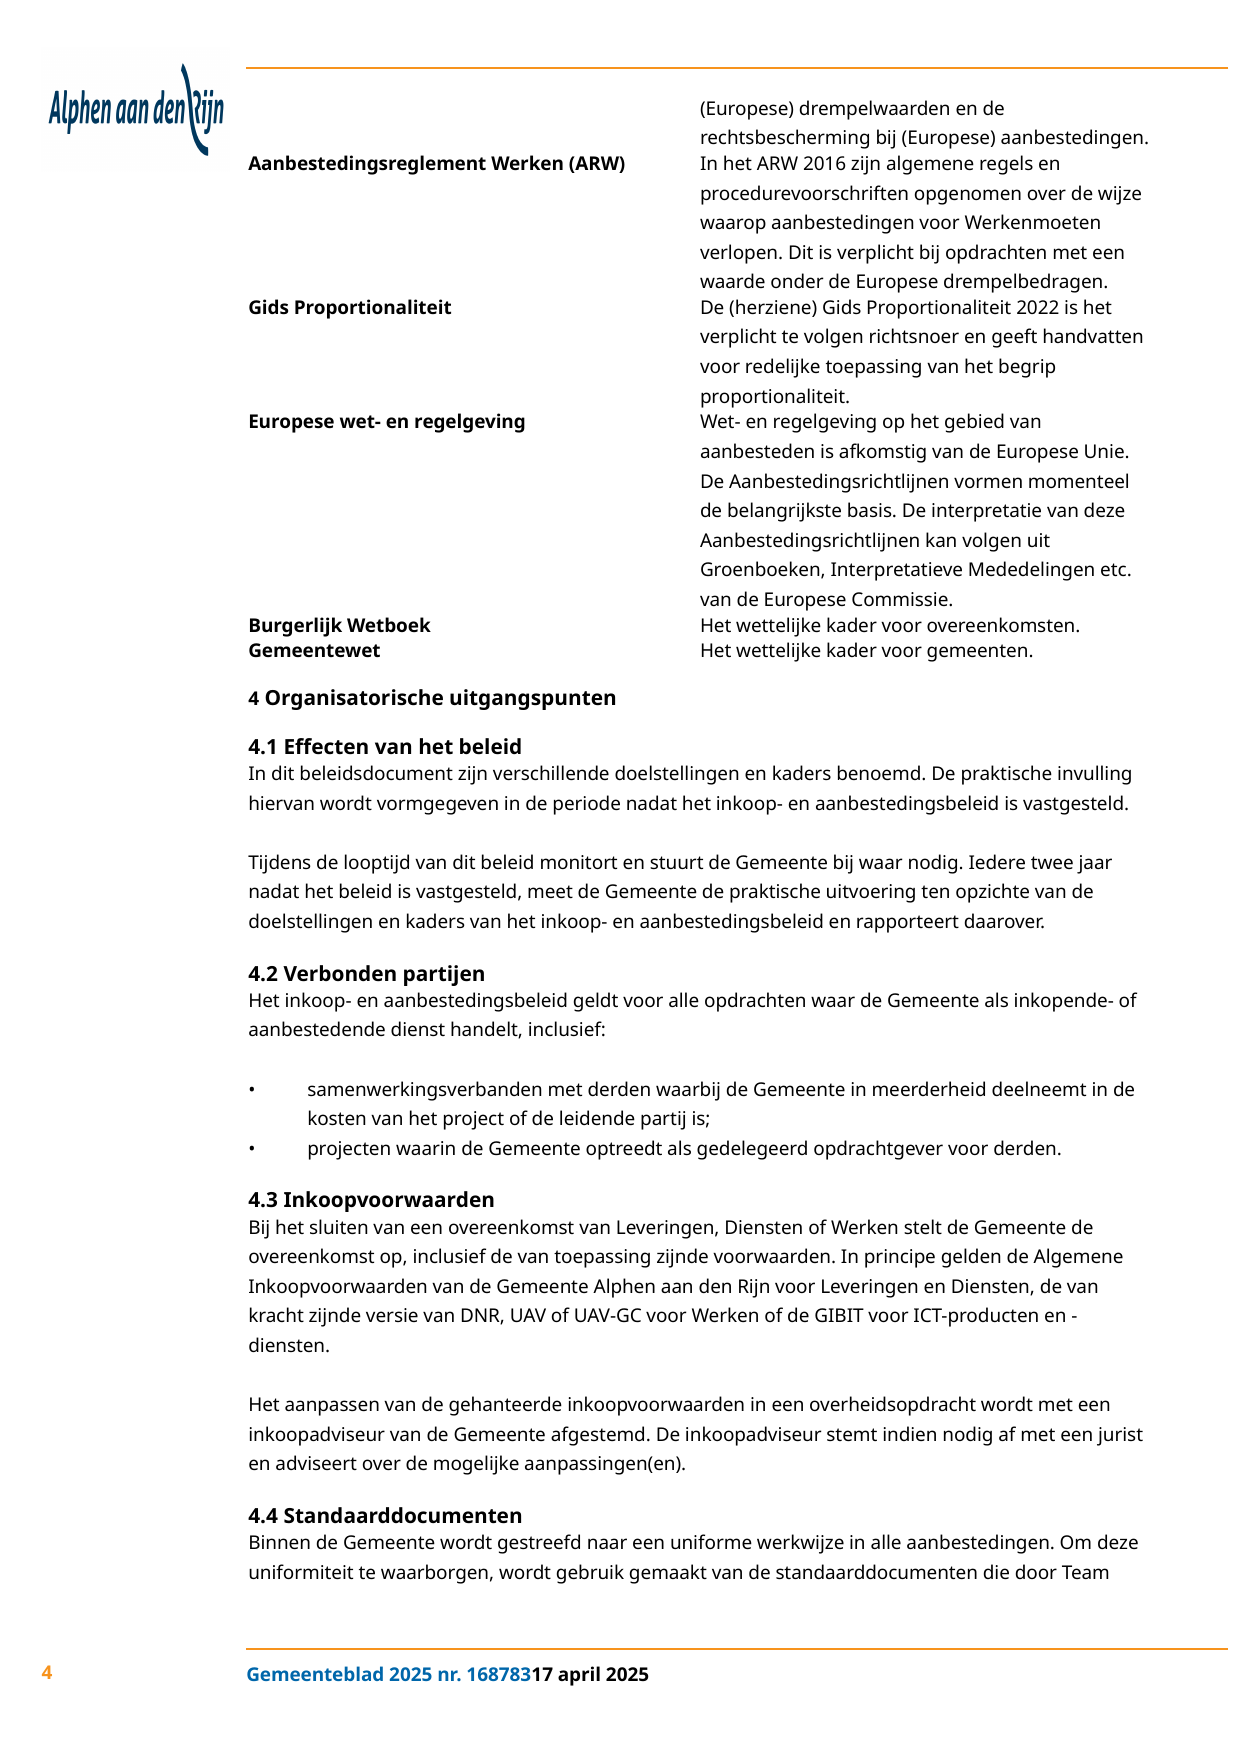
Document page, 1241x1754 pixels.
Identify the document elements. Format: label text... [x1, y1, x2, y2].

table_header (Europese) drempelwaarden en de rechtsbescherming bij (Europese) aanbestedingen. [700, 95, 1152, 150]
list projecten waarin de Gemeente optreedt als gedelegeerd opdrachtgever voor derden. [248, 1135, 1152, 1161]
text Bij het sluiten van een overeenkomst van Leveringen, Diensten of Werken stelt de Gemeente de overeenkomst op, inclusief de van toepassing zijnde voorwaarden. In principe gelden de Algemene Inkoopvoorwaarden van de Gemeente Alphen aan den Rijn voor Leveringen en Diensten, de van kracht zijnde versie van DNR, UAV of UAV-GC voor Werken of de GIBIT voor ICT-producten en -diensten. [248, 1214, 1152, 1358]
table_cell Europese wet- en regelgeving [248, 409, 700, 612]
text 4.3 Inkoopvoorwaarden [248, 1185, 1152, 1214]
table_cell Het wettelijke kader voor overeenkomsten. [700, 612, 1152, 638]
table_cell Gids Proportionaliteit [248, 294, 700, 409]
text 4.2 Verbonden partijen [248, 959, 1152, 987]
text In dit beleidsdocument zijn verschillende doelstellingen en kaders benoemd. De praktische invulling hiervan wordt vormgegeven in de periode nadat het inkoop- en aanbestedingsbeleid is vastgesteld. [248, 760, 1152, 816]
list samenwerkingsverbanden met derden waarbij de Gemeente in meerderheid deelneemt in de kosten van het project of de leidende partij is; [248, 1076, 1152, 1131]
table_cell Wet- en regelgeving op het gebied van aanbesteden is afkomstig van de Europese Unie. De Aanbestedingsrichtlijnen vormen momenteel de belangrijkste basis. De interpretatie van deze Aanbestedingsrichtlijnen kan volgen uit Groenboeken, Interpretatieve Mededelingen etc. van de Europese Commissie. [700, 409, 1152, 612]
picture [41, 47, 231, 172]
table_cell In het ARW 2016 zijn algemene regels en procedurevoorschriften opgenomen over de wijze waarop aanbestedingen voor Werkenmoeten verlopen. Dit is verplicht bij opdrachten met een waarde onder de Europese drempelbedragen. [700, 150, 1152, 294]
table_cell Burgerlijk Wetboek [248, 612, 700, 638]
text Tijdens de looptijd van dit beleid monitort en stuurt de Gemeente bij waar nodig. Iedere twee jaar nadat het beleid is vastgesteld, meet de Gemeente de praktische uitvoering ten opzichte van de doelstellingen en kaders van het inkoop- en aanbestedingsbeleid en rapporteert daarover. [248, 849, 1152, 934]
text Binnen de Gemeente wordt gestreefd naar een uniforme werkwijze in alle aanbestedingen. Om deze uniformiteit te waarborgen, wordt gebruik gemaakt van de standaarddocumenten die door Team [248, 1529, 1152, 1585]
table_cell Het wettelijke kader voor gemeenten. [700, 638, 1152, 663]
table_cell Aanbestedingsreglement Werken (ARW) [248, 150, 700, 294]
text Het aanpassen van de gehanteerde inkoopvoorwaarden in een overheidsopdracht wordt met een inkoopadviseur van de Gemeente afgestemd. De inkoopadviseur stemt indien nodig af met een jurist en adviseert over de mogelijke aanpassingen(en). [248, 1391, 1152, 1476]
text 4.1 Effecten van het beleid [248, 732, 1152, 760]
text 4 Organisatorische uitgangspunten [248, 683, 1152, 711]
table_cell De (herziene) Gids Proportionaliteit 2022 is het verplicht te volgen richtsnoer en geeft handvatten voor redelijke toepassing van het begrip proportionaliteit. [700, 294, 1152, 409]
text Het inkoop- en aanbestedingsbeleid geldt voor alle opdrachten waar de Gemeente als inkopende- of aanbestedende dienst handelt, inclusief: [248, 987, 1152, 1042]
text 4.4 Standaarddocumenten [248, 1501, 1152, 1529]
table_header [248, 95, 700, 150]
table_cell Gemeentewet [248, 638, 700, 663]
